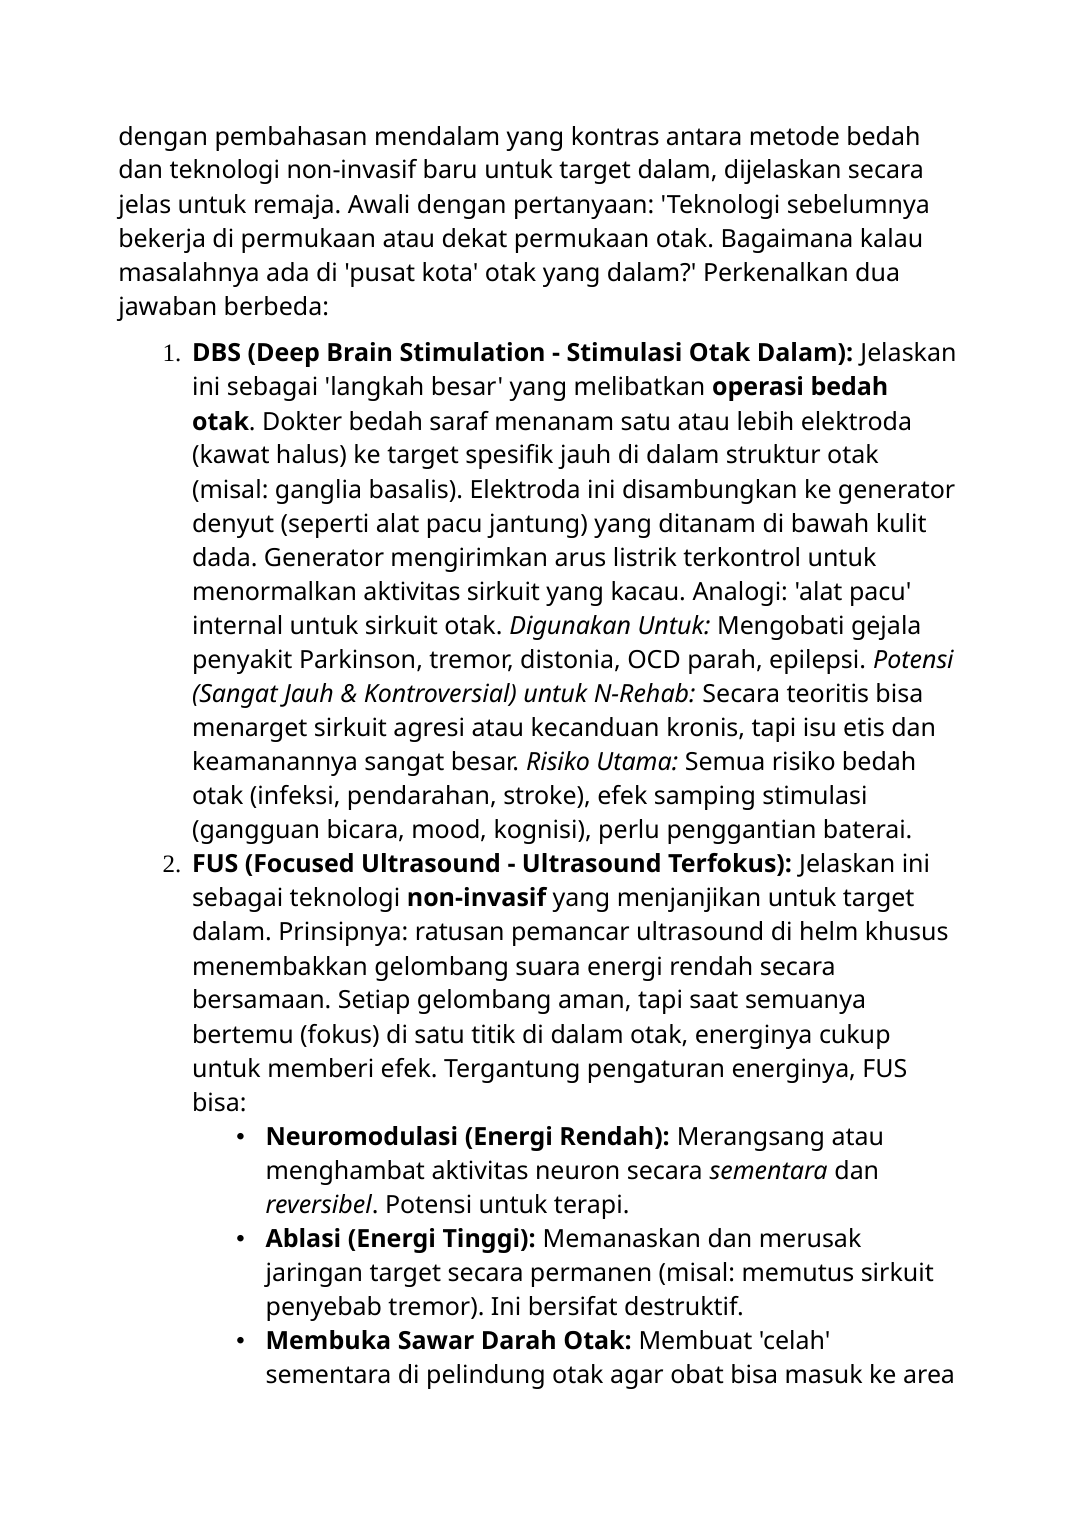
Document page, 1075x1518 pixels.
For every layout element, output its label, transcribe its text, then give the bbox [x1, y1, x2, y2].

list Neuromodulasi (Energi Rendah): Merangsang atau menghambat aktivitas neuron secara sementara dan reversibel. Potensi untuk terapi. [236, 1118, 957, 1221]
list FUS (Focused Ultrasound - Ultrasound Terfokus): Jelaskan ini sebagai teknologi non-invasif yang menjanjikan untuk target dalam. Prinsipnya: ratusan pemancar ultrasound di helm khusus menembakkan gelombang suara energi rendah secara bersamaan. Setiap gelombang aman, tapi saat semuanya bertemu (fokus) di satu titik di dalam otak, energinya cukup untuk memberi efek. Tergantung pengaturan energinya, FUS bisa: [162, 846, 957, 1118]
list DBS (Deep Brain Stimulation - Stimulasi Otak Dalam): Jelaskan ini sebagai 'langkah besar' yang melibatkan operasi bedah otak. Dokter bedah saraf menanam satu atau lebih elektroda (kawat halus) ke target spesifik jauh di dalam struktur otak (misal: ganglia basalis). Elektroda ini disambungkan ke generator denyut (seperti alat pacu jantung) yang ditanam di bawah kulit dada. Generator mengirimkan arus listrik terkontrol untuk menormalkan aktivitas sirkuit yang kacau. Analogi: 'alat pacu' internal untuk sirkuit otak. Digunakan Untuk: Mengobati gejala penyakit Parkinson, tremor, distonia, OCD parah, epilepsi. Potensi (Sangat Jauh & Kontroversial) untuk N-Rehab: Secara teoritis bisa menarget sirkuit agresi atau kecanduan kronis, tapi isu etis dan keamanannya sangat besar. Risiko Utama: Semua risiko bedah otak (infeksi, pendarahan, stroke), efek samping stimulasi (gangguan bicara, mood, kognisi), perlu penggantian baterai. [162, 335, 957, 846]
text dengan pembahasan mendalam yang kontras antara metode bedah dan teknologi non-invasif baru untuk target dalam, dijelaskan secara jelas untuk remaja. Awali dengan pertanyaan: 'Teknologi sebelumnya bekerja di permukaan atau dekat permukaan otak. Bagaimana kalau masalahnya ada di 'pusat kota' otak yang dalam?' Perkenalkan dua jawaban berbeda: [118, 118, 957, 322]
list Ablasi (Energi Tinggi): Memanaskan dan merusak jaringan target secara permanen (misal: memutus sirkuit penyebab tremor). Ini bersifat destruktif. [236, 1221, 957, 1323]
list Membuka Sawar Darah Otak: Membuat 'celah' sementara di pelindung otak agar obat bisa masuk ke area [236, 1323, 957, 1391]
